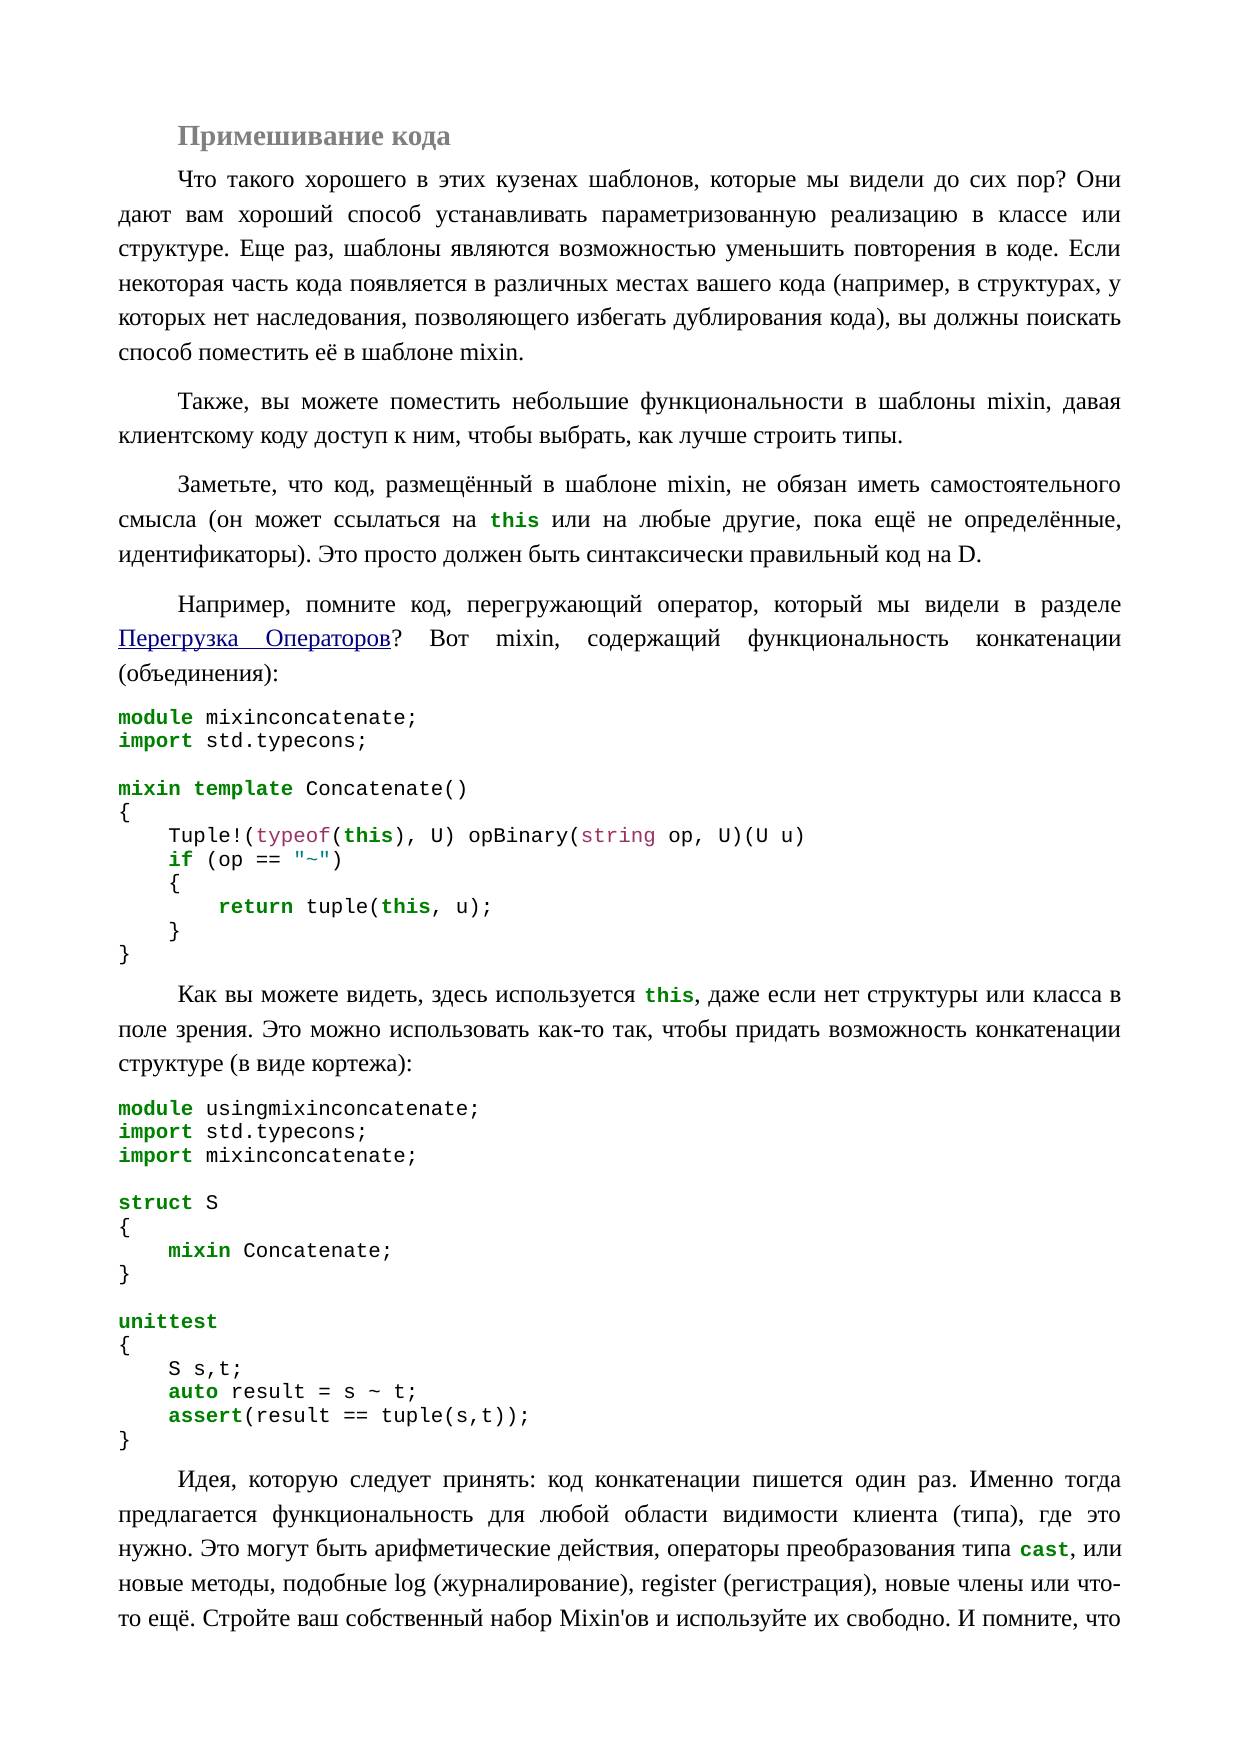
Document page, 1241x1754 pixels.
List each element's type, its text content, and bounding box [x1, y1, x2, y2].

text module mixinconcatenate; [118, 707, 1122, 731]
text import std.typecons; [118, 1121, 1122, 1145]
text assert(result == tuple(s,t)); [118, 1405, 1122, 1429]
text { [118, 1334, 1122, 1358]
text S s,t; [118, 1358, 1122, 1382]
text return tuple(this, u); [118, 896, 1122, 920]
text Также, вы можете поместить небольшие функциональности в шаблоны mixin, давая клиентскому коду доступ к ним, чтобы выбрать, как лучше строить типы. [118, 386, 1122, 449]
text auto result = s ~ t; [118, 1382, 1122, 1405]
text { [118, 872, 1122, 896]
text { [118, 801, 1122, 825]
text Как вы можете видеть, здесь используется this, даже если нет структуры или класса в поле зрения. Это можно использовать как-то так, чтобы придать возможность конкатенации структуре (в виде кортежа): [118, 979, 1122, 1077]
text if (op == "~") [118, 849, 1122, 872]
text } [118, 1429, 1122, 1452]
text { [118, 1216, 1122, 1240]
subtitle Примешивание кода [118, 118, 1122, 152]
text } [118, 920, 1122, 943]
text module usingmixinconcatenate; [118, 1098, 1122, 1121]
text Tuple!(typeof(this), U) opBinary(string op, U)(U u) [118, 825, 1122, 849]
text Например, помните код, перегружающий оператор, который мы видели в разделе Перегрузка Операторов? Вот mixin, содержащий функциональность конкатенации (объединения): [118, 589, 1122, 686]
text import mixinconcatenate; [118, 1145, 1122, 1169]
text Что такого хорошего в этих кузенах шаблонов, которые мы видели до сих пор? Они дают вам хороший способ устанавливать параметризованную реализацию в классе или структуре. Еще раз, шаблоны являются возможностью уменьшить повторения в коде. Если некоторая часть кода появляется в различных местах вашего кода (например, в структурах, у которых нет наследования, позволяющего избегать дублирования кода), вы должны поискать способ поместить её в шаблоне mixin. [118, 164, 1122, 365]
text Идея, которую следует принять: код конкатенации пишется один раз. Именно тогда предлагается функциональность для любой области видимости клиента (типа), где это нужно. Это могут быть арифметические действия, операторы преобразования типа cast, или новые методы, подобные log (журналирование), register (регистрация), новые члены или что-то ещё. Стройте ваш собственный набор Mixin'ов и используйте их свободно. И помните, что [118, 1464, 1122, 1632]
text } [118, 943, 1122, 967]
text struct S [118, 1192, 1122, 1216]
text Заметьте, что код, размещённый в шаблоне mixin, не обязан иметь самостоятельного смысла (он может ссылаться на this или на любые другие, пока ещё не определённые, идентификаторы). Это просто должен быть синтаксически правильный код на D. [118, 469, 1122, 568]
text } [118, 1263, 1122, 1287]
text mixin Concatenate; [118, 1240, 1122, 1263]
text unittest [118, 1311, 1122, 1334]
text import std.typecons; [118, 731, 1122, 754]
text mixin template Concatenate() [118, 778, 1122, 801]
